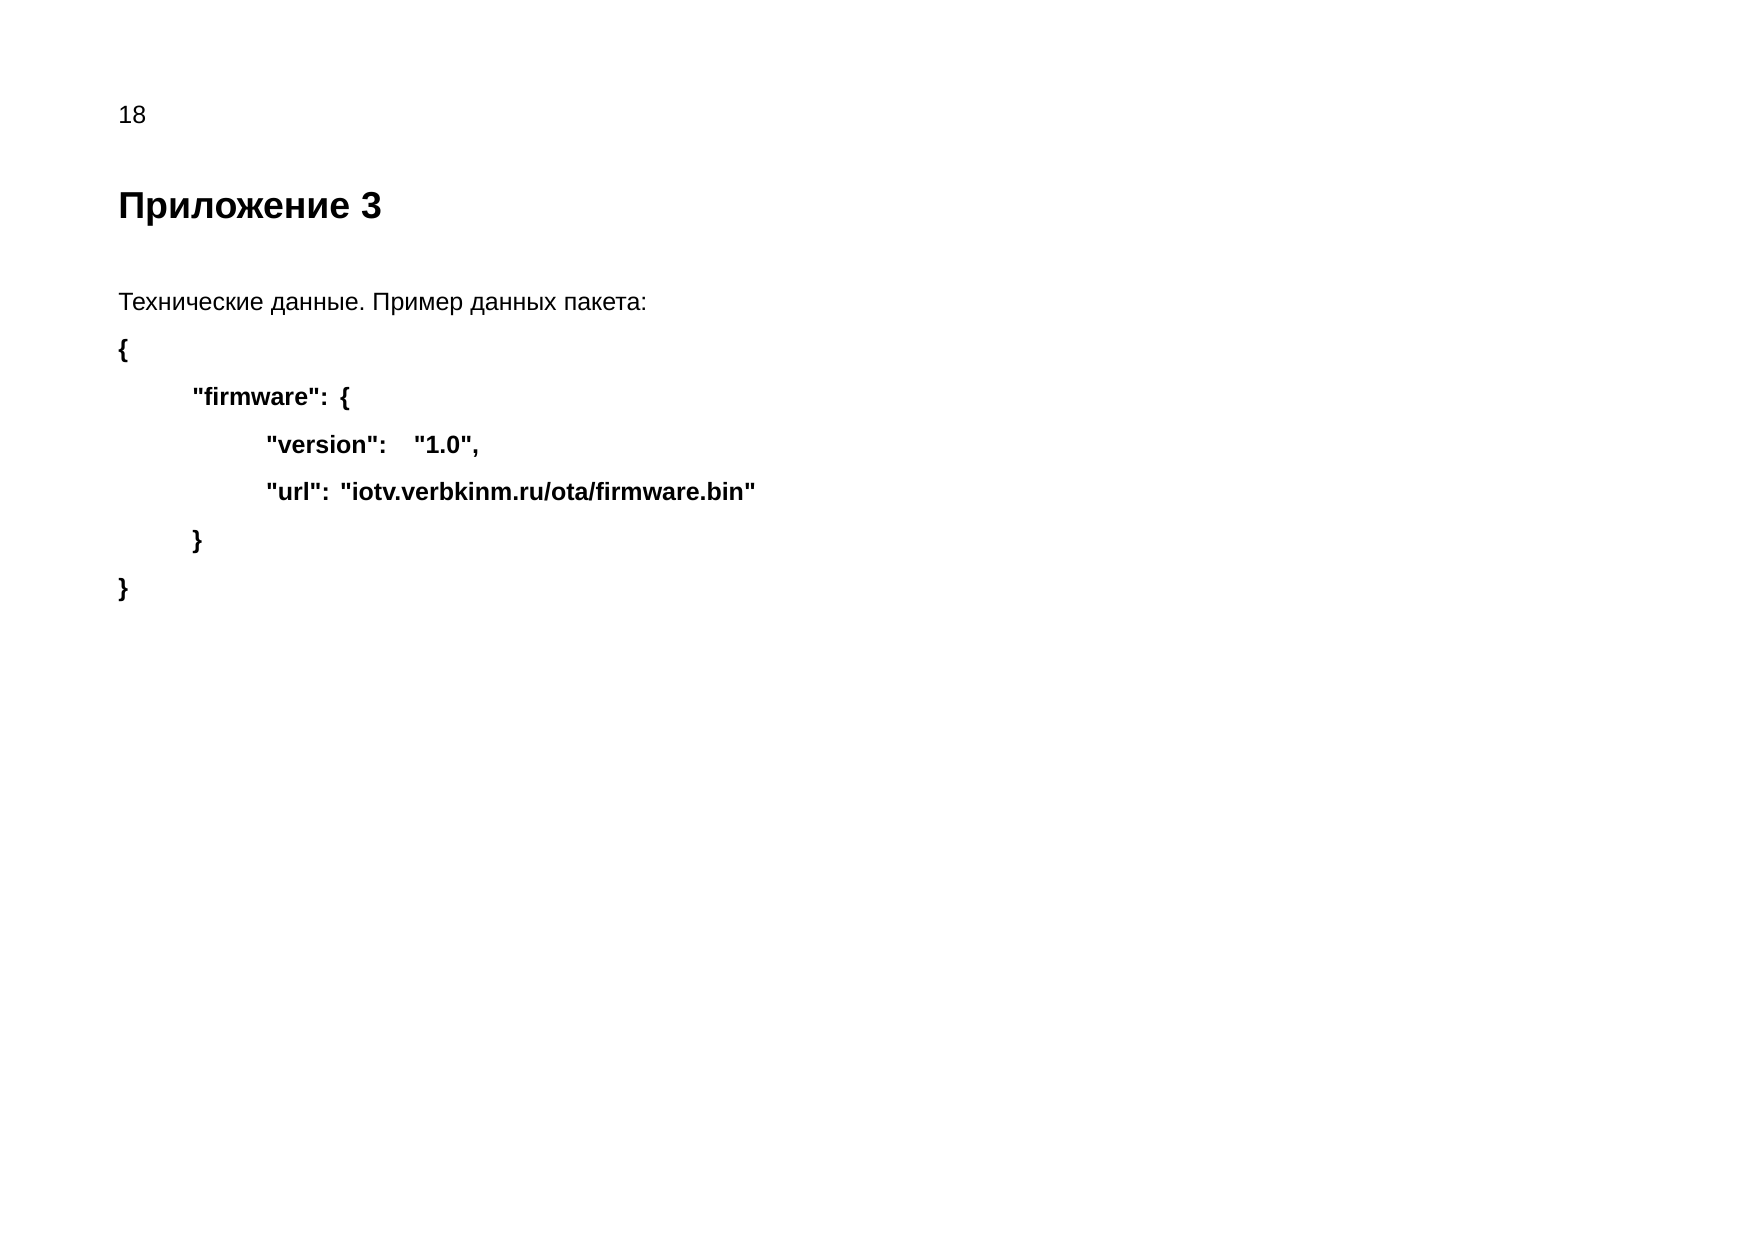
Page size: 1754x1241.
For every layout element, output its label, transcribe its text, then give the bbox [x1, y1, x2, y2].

text "url": "iotv.verbkinm.ru/ota/firmware.bin" [118, 477, 1636, 506]
text "version": "1.0", [118, 430, 1636, 458]
text } [118, 572, 1636, 601]
text Технические данные. Пример данных пакета: [118, 287, 1636, 316]
subtitle Приложение 3 [118, 184, 1636, 227]
text "firmware": { [118, 382, 1636, 411]
text { [118, 334, 1636, 363]
text } [118, 525, 1636, 554]
